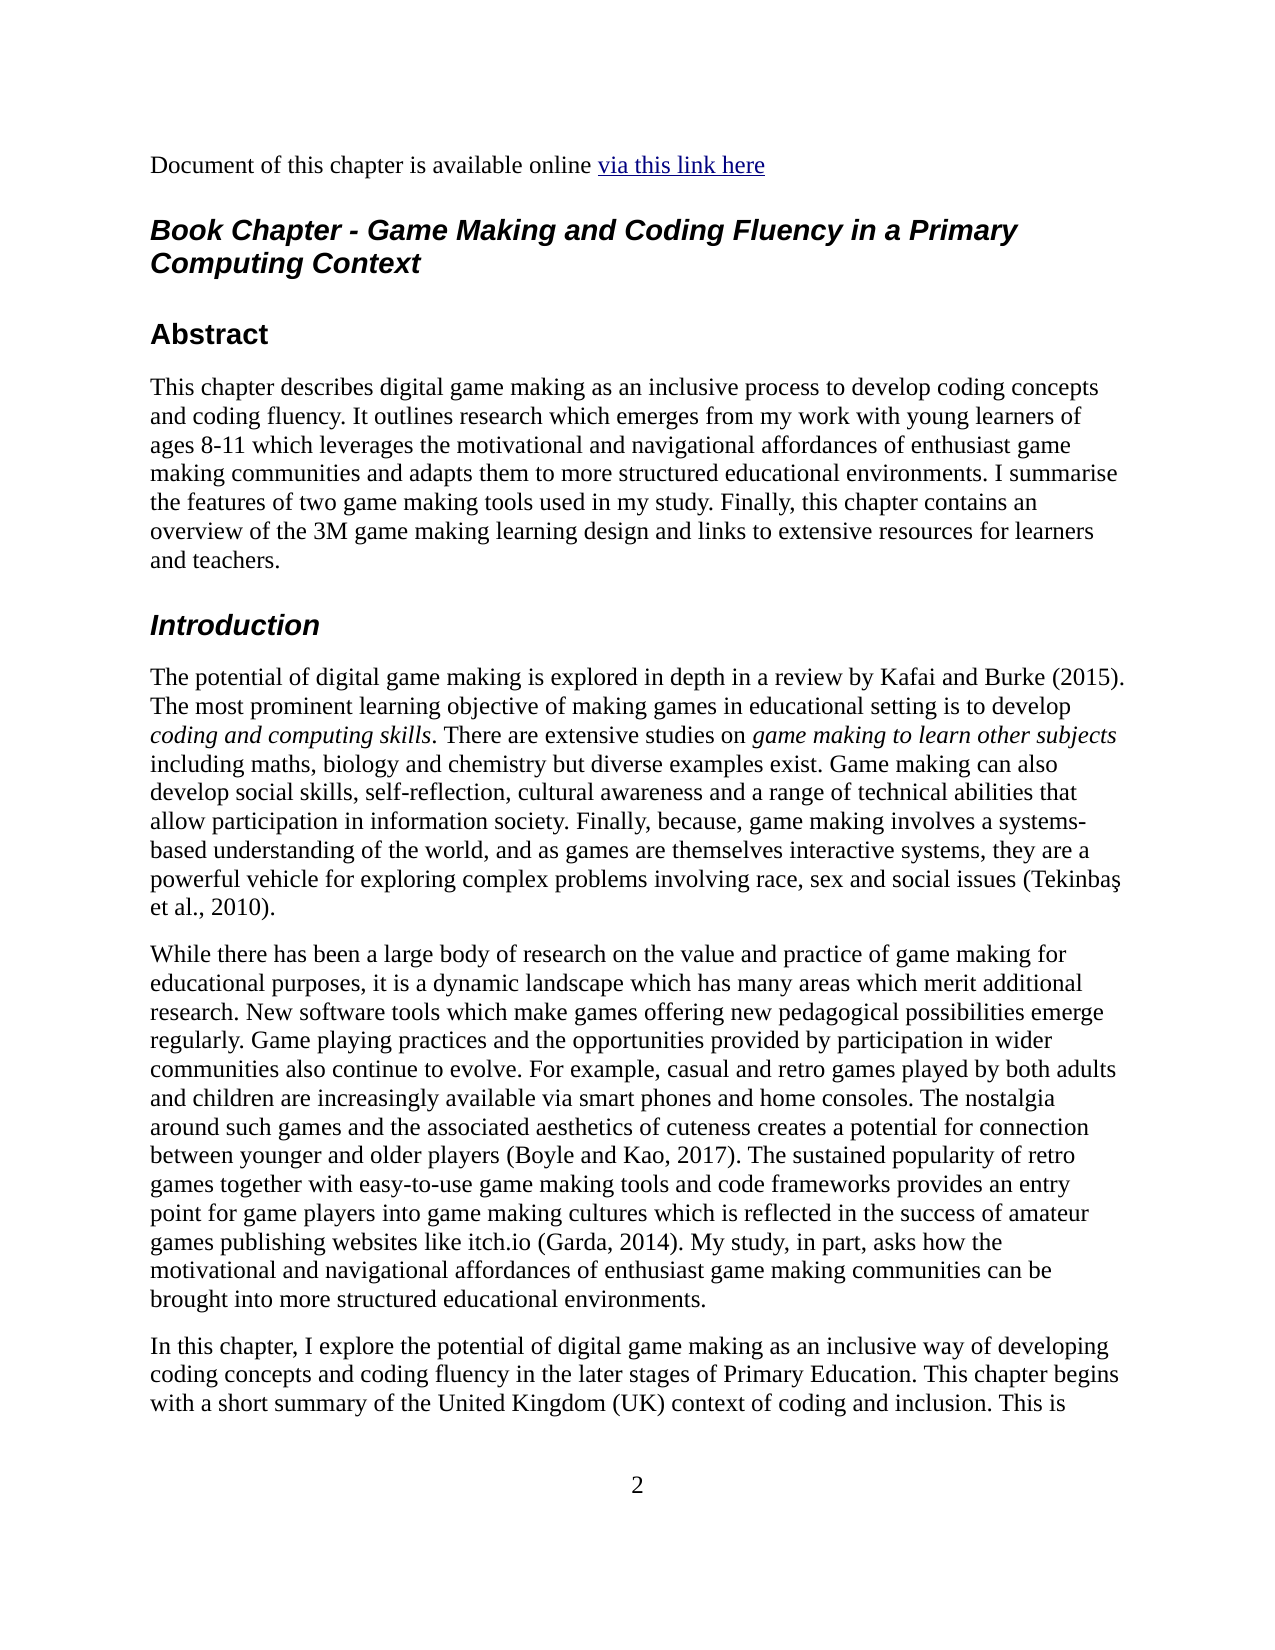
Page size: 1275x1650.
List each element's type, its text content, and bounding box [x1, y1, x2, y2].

text This chapter describes digital game making as an inclusive process to develop coding concepts and coding fluency. It outlines research which emerges from my work with young learners of ages 8-11 which leverages the motivational and navigational affordances of enthusiast game making communities and adapts them to more structured educational environments. I summarise the features of two game making tools used in my study. Finally, this chapter contains an overview of the 3M game making learning design and links to extensive resources for learners and teachers. [150, 372, 1125, 573]
subtitle Introduction [150, 607, 1125, 641]
text The potential of digital game making is explored in depth in a review by Kafai and Burke (2015). The most prominent learning objective of making games in educational setting is to develop coding and computing skills. There are extensive studies on game making to learn other subjects including maths, biology and chemistry but diverse examples exist. Game making can also develop social skills, self-reflection, cultural awareness and a range of technical abilities that allow participation in information society. Finally, because, game making involves a systems-based understanding of the world, and as games are themselves interactive systems, they are a powerful vehicle for exploring complex problems involving race, sex and social issues (Tekinbaş et al., 2010). [150, 662, 1125, 921]
text In this chapter, I explore the potential of digital game making as an inclusive way of developing coding concepts and coding fluency in the later stages of Primary Education. This chapter begins with a short summary of the United Kingdom (UK) context of coding and inclusion. This is [150, 1331, 1125, 1417]
text Document of this chapter is available online via this link here [150, 150, 1125, 179]
subtitle Abstract [150, 317, 1125, 351]
text While there has been a large body of research on the value and practice of game making for educational purposes, it is a dynamic landscape which has many areas which merit additional research. New software tools which make games offering new pedagogical possibilities emerge regularly. Game playing practices and the opportunities provided by participation in wider communities also continue to evolve. For example, casual and retro games played by both adults and children are increasingly available via smart phones and home consoles. The nostalgia around such games and the associated aesthetics of cuteness creates a potential for connection between younger and older players (Boyle and Kao, 2017). The sustained popularity of retro games together with easy-to-use game making tools and code frameworks provides an entry point for game players into game making cultures which is reflected in the success of amateur games publishing websites like itch.io (Garda, 2014). My study, in part, asks how the motivational and navigational affordances of enthusiast game making communities can be brought into more structured educational environments. [150, 939, 1125, 1313]
subtitle Book Chapter - Game Making and Coding Fluency in a Primary Computing Context [150, 213, 1125, 280]
